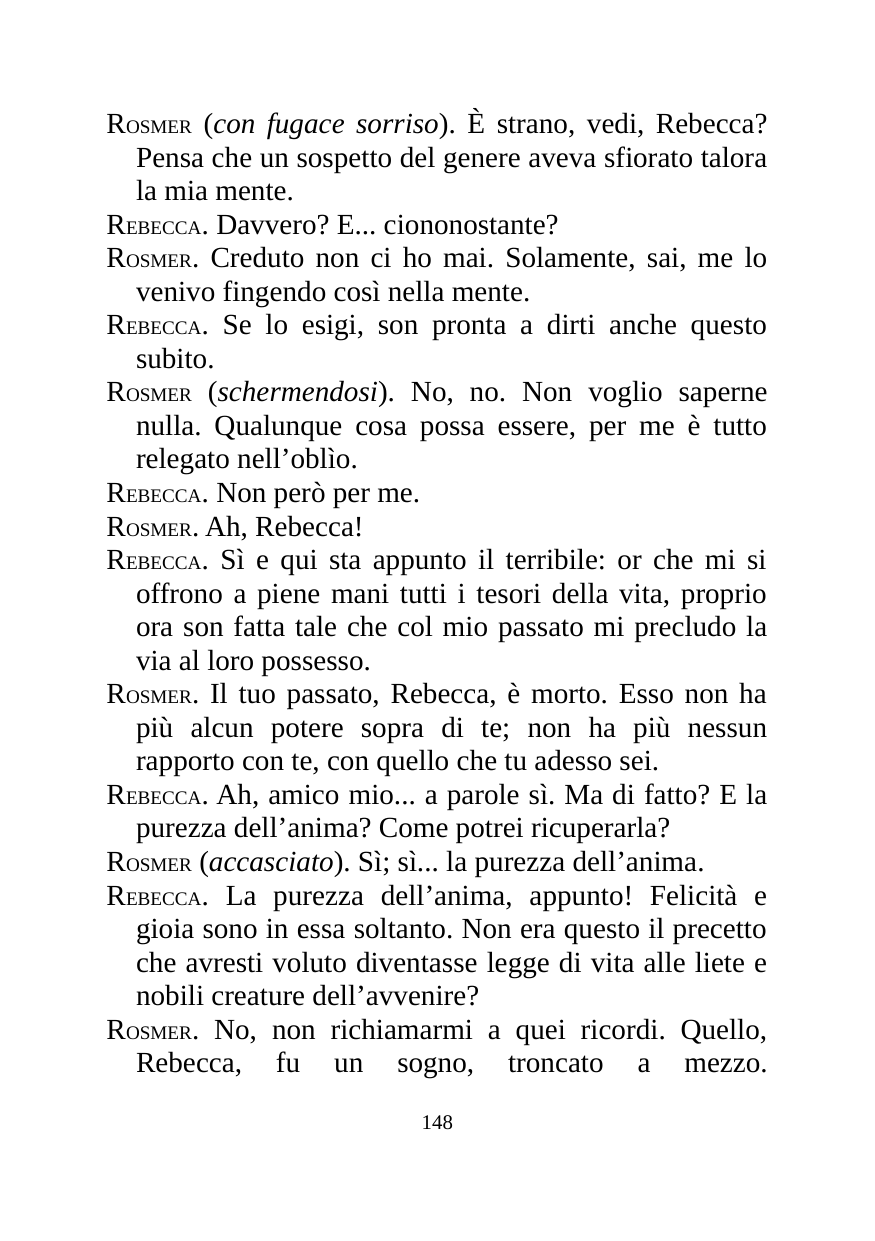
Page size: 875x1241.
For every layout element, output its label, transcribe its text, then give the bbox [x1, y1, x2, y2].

text Rosmer. No, non richiamarmi a quei ricordi. Quello, Rebecca, fu un sogno, troncato a mezzo. [106, 1012, 768, 1079]
text Rosmer (con fugace sorriso). È strano, vedi, Rebecca? Pensa che un sospetto del genere aveva sfiorato talora la mia mente. [106, 106, 768, 207]
text Rebecca. Non però per me. [106, 475, 768, 509]
text Rebecca. Ah, amico mio... a parole sì. Ma di fatto? E la purezza dell’anima? Come potrei ricuperarla? [106, 777, 768, 844]
text Rebecca. La purezza dell’anima, appunto! Felicità e gioia sono in essa soltanto. Non era questo il precetto che avresti voluto diventasse legge di vita alle liete e nobili creature dell’avvenire? [106, 878, 768, 1012]
text Rosmer (schermendosi). No, no. Non voglio saperne nulla. Qualunque cosa possa essere, per me è tutto relegato nell’oblìo. [106, 374, 768, 475]
text Rosmer. Il tuo passato, Rebecca, è morto. Esso non ha più alcun potere sopra di te; non ha più nessun rapporto con te, con quello che tu adesso sei. [106, 676, 768, 777]
text Rebecca. Sì e qui sta appunto il terribile: or che mi si offrono a piene mani tutti i tesori della vita, proprio ora son fatta tale che col mio passato mi precludo la via al loro possesso. [106, 542, 768, 676]
text Rosmer. Creduto non ci ho mai. Solamente, sai, me lo venivo fingendo così nella mente. [106, 240, 768, 307]
text Rebecca. Se lo esigi, son pronta a dirti anche questo subito. [106, 307, 768, 374]
text Rosmer. Ah, Rebecca! [106, 509, 768, 542]
text Rebecca. Davvero? E... ciononostante? [106, 207, 768, 240]
text Rosmer (accasciato). Sì; sì... la purezza dell’anima. [106, 844, 768, 878]
